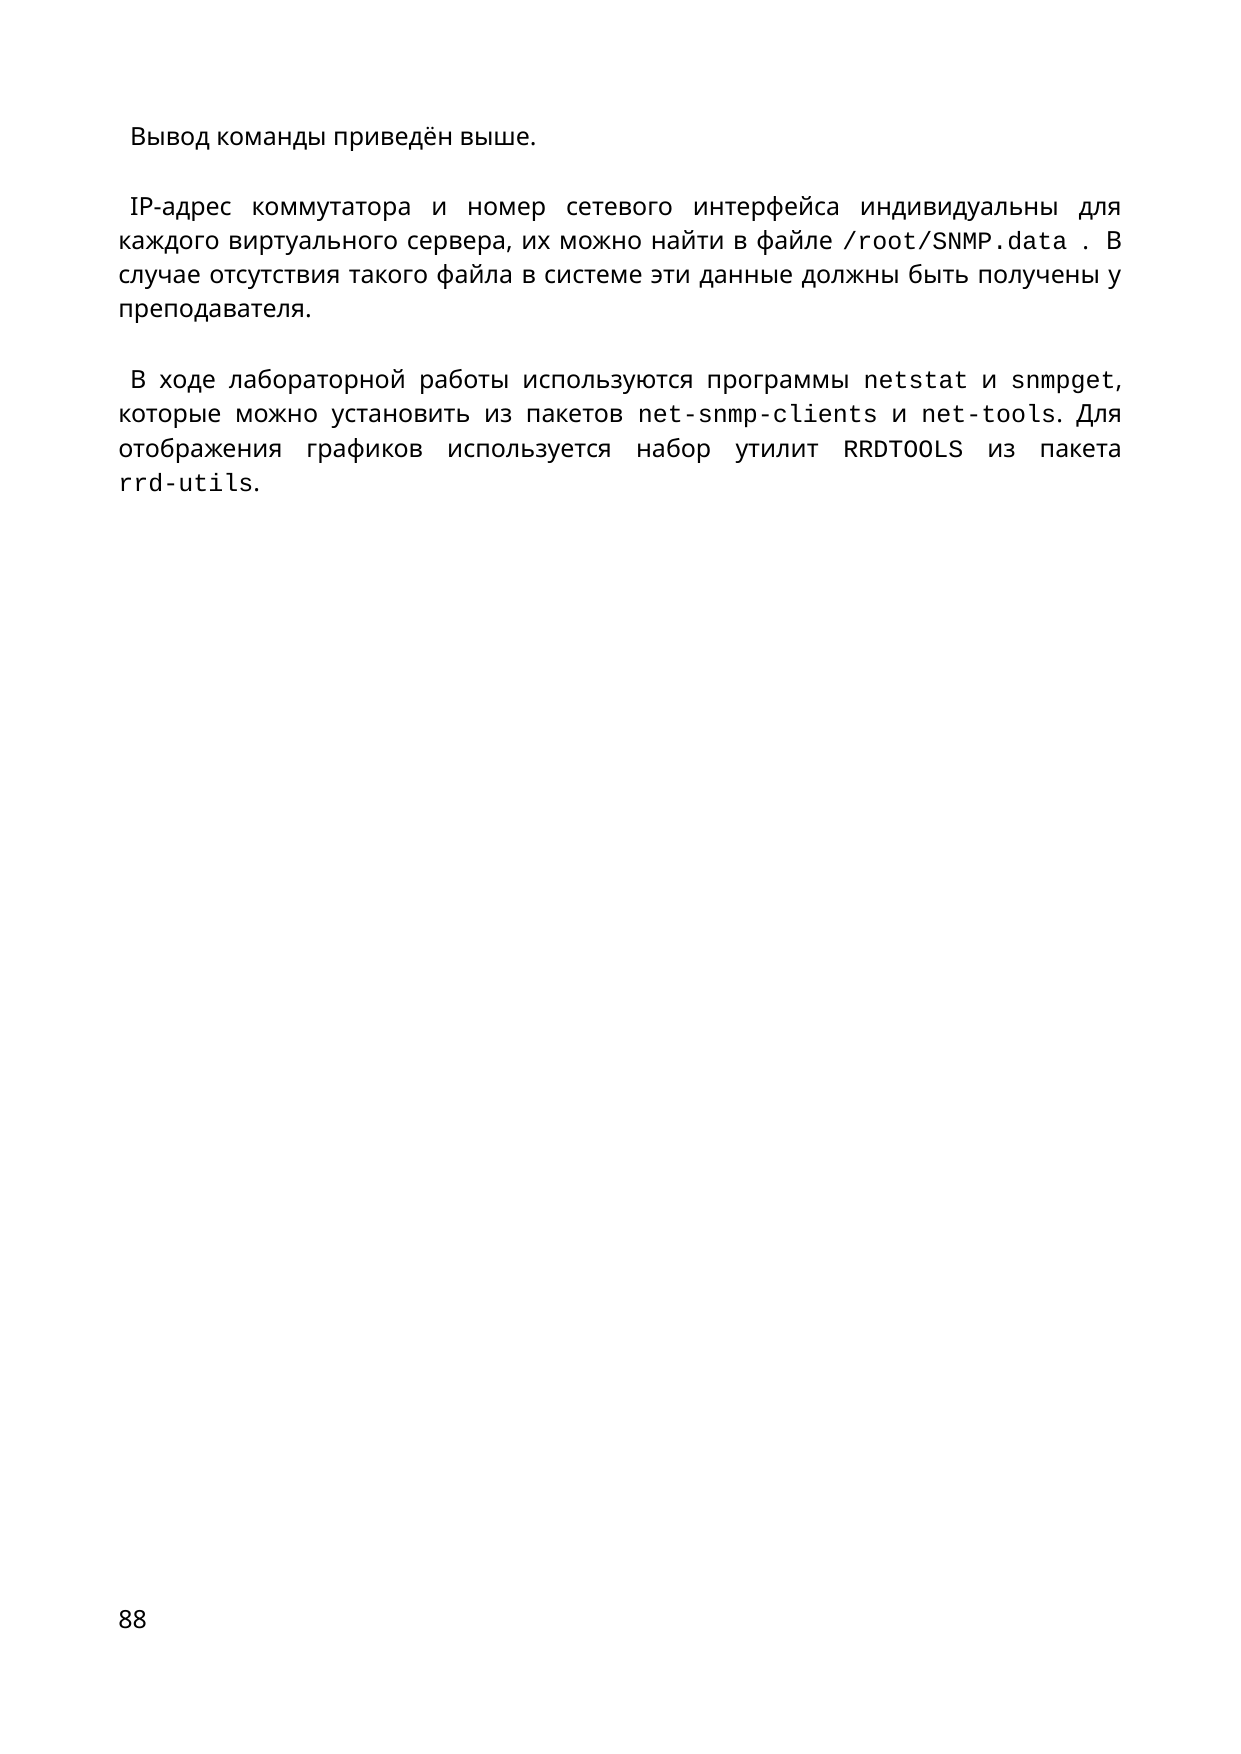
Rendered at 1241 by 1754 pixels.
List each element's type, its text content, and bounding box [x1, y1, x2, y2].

text IP-адрес коммутатора и номер сетевого интерфейса индивидуальны для каждого виртуального сервера, их можно найти в файле /root/SNMP.data . В случае отсутствия такого файла в системе эти данные должны быть получены у преподавателя. [118, 189, 1122, 325]
text В ходе лабораторной работы используются программы netstat и snmpget, которые можно установить из пакетов net-snmp-clients и net-tools. Для отображения графиков используется набор утилит RRDTOOLS из пакета rrd-utils. [118, 362, 1122, 499]
text Вывод команды приведён выше. [118, 118, 1122, 152]
